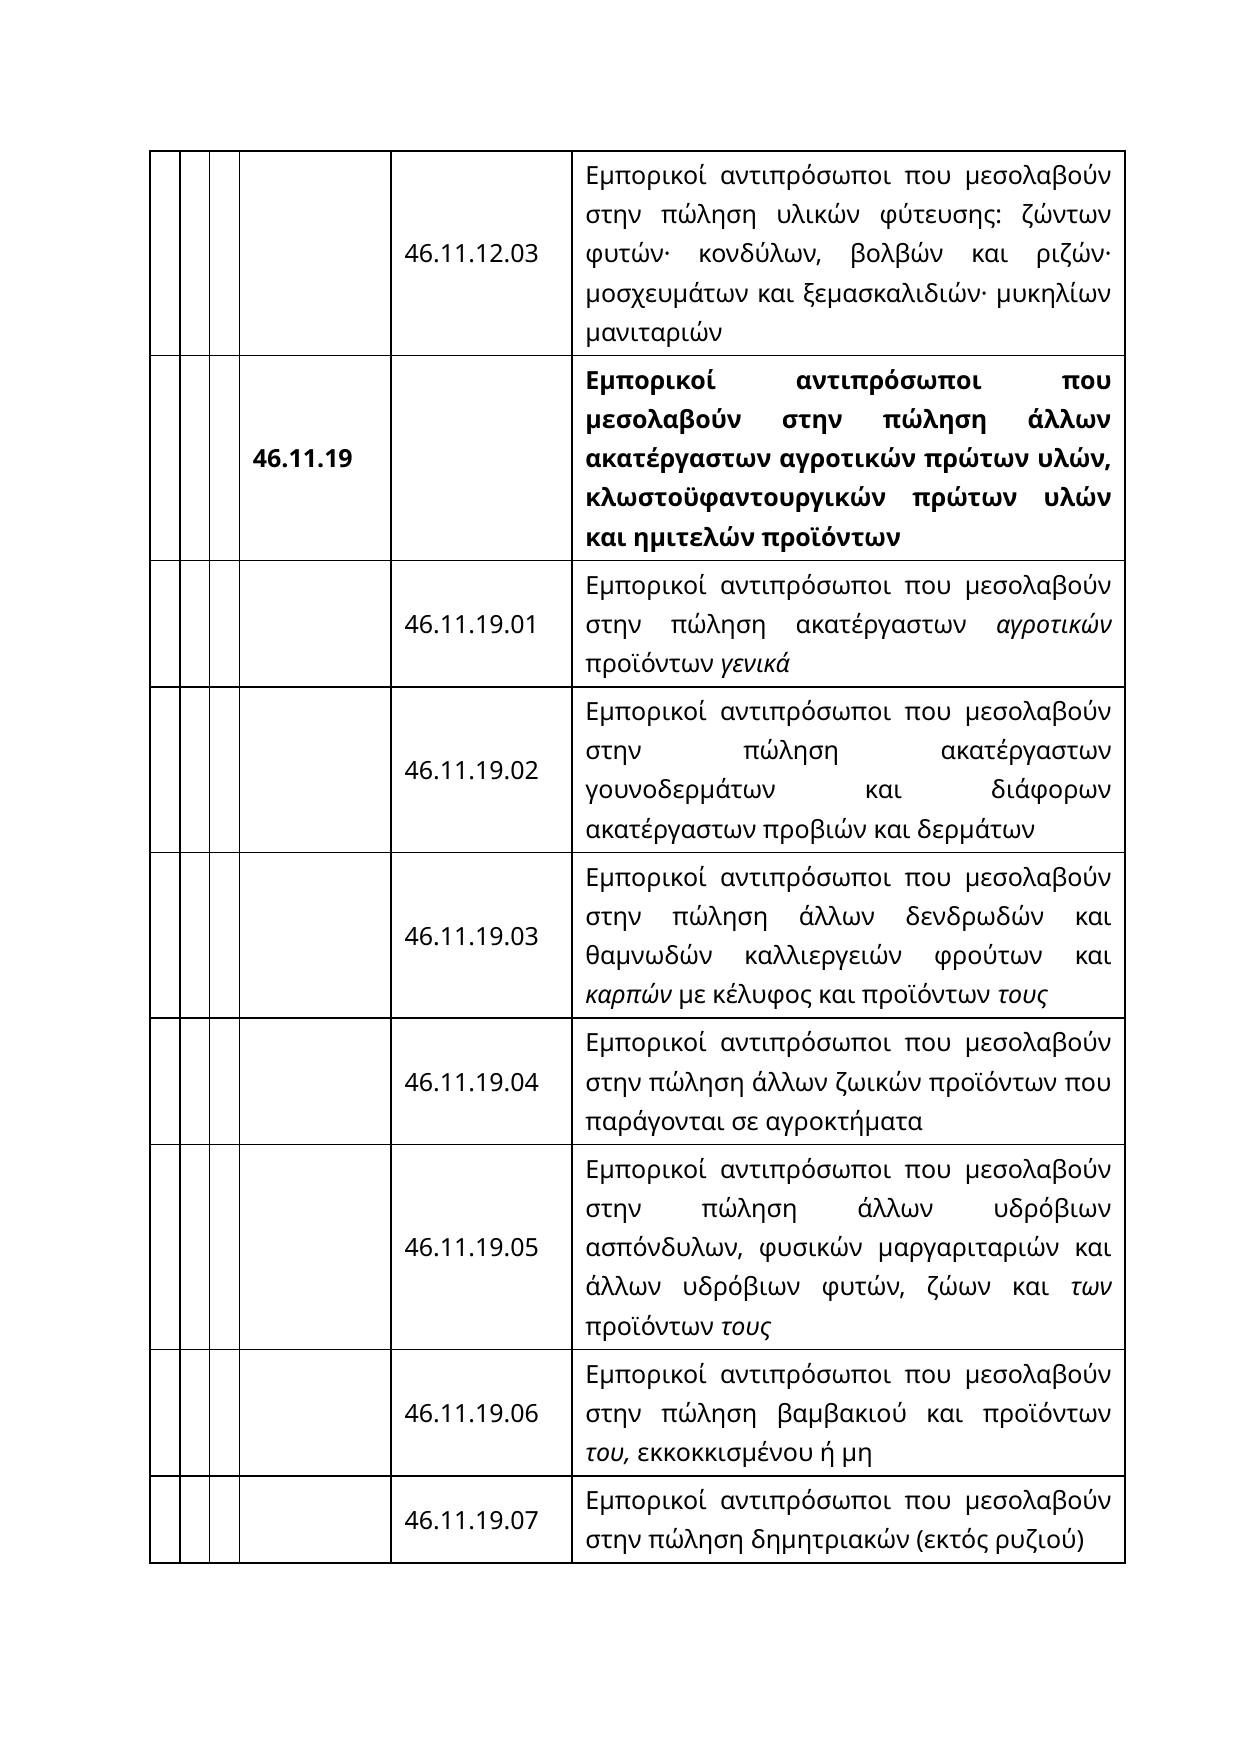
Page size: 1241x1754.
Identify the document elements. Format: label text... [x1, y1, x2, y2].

table_cell [151, 853, 179, 1017]
table_cell Εμπορικοί αντιπρόσωποι που μεσολαβούν στην πώληση άλλων υδρόβιων ασπόνδυλων, φυσικών μαργαριταριών και άλλων υδρόβιων φυτών, ζώων και των προϊόντων τους [573, 1145, 1124, 1348]
table_cell [151, 561, 179, 686]
table_cell [210, 688, 239, 852]
table_cell [181, 1477, 209, 1562]
table_cell 46.11.19.04 [392, 1019, 571, 1144]
table_cell [181, 1145, 209, 1348]
table_cell [240, 1019, 390, 1144]
table_cell Εμπορικοί αντιπρόσωποι που μεσολαβούν στην πώληση ακατέργαστων αγροτικών προϊόντων γενικά [573, 561, 1124, 686]
table_cell Εμπορικοί αντιπρόσωποι που μεσολαβούν στην πώληση δημητριακών (εκτός ρυζιού) [573, 1477, 1124, 1562]
table_cell [151, 1477, 179, 1562]
table_cell 46.11.12.03 [392, 152, 571, 355]
table_cell [151, 356, 179, 559]
table_cell 46.11.19.06 [392, 1350, 571, 1475]
table_cell [210, 1350, 239, 1475]
table_cell [392, 356, 571, 559]
table_cell [181, 152, 209, 355]
table_cell [181, 853, 209, 1017]
table_cell 46.11.19.05 [392, 1145, 571, 1348]
table_cell [210, 152, 239, 355]
table_cell [210, 561, 239, 686]
table_cell 46.11.19 [240, 356, 390, 559]
table_cell [151, 152, 179, 355]
table_cell 46.11.19.03 [392, 853, 571, 1017]
table_cell Εμπορικοί αντιπρόσωποι που μεσολαβούν στην πώληση άλλων ζωικών προϊόντων που παράγονται σε αγροκτήματα [573, 1019, 1124, 1144]
table_cell [210, 1477, 239, 1562]
table_cell [151, 1350, 179, 1475]
table_cell [151, 1019, 179, 1144]
table_cell 46.11.19.02 [392, 688, 571, 852]
table_cell [181, 1019, 209, 1144]
table_cell [210, 1145, 239, 1348]
table_cell Εμπορικοί αντιπρόσωποι που μεσολαβούν στην πώληση άλλων δενδρωδών και θαμνωδών καλλιεργειών φρούτων και καρπών με κέλυφος και προϊόντων τους [573, 853, 1124, 1017]
table_cell [210, 356, 239, 559]
table_cell Εμπορικοί αντιπρόσωποι που μεσολαβούν στην πώληση ακατέργαστων γουνοδερμάτων και διάφορων ακατέργαστων προβιών και δερμάτων [573, 688, 1124, 852]
table_cell [151, 1145, 179, 1348]
table_cell Εμπορικοί αντιπρόσωποι που μεσολαβούν στην πώληση βαμβακιού και προϊόντων του, εκκοκκισμένου ή μη [573, 1350, 1124, 1475]
table_cell Εμπορικοί αντιπρόσωποι που μεσολαβούν στην πώληση υλικών φύτευσης: ζώντων φυτών· κονδύλων, βολβών και ριζών· μοσχευμάτων και ξεμασκαλιδιών· μυκηλίων μανιταριών [573, 152, 1124, 355]
table_cell [240, 1350, 390, 1475]
table_cell Εμπορικοί αντιπρόσωποι που μεσολαβούν στην πώληση άλλων ακατέργαστων αγροτικών πρώτων υλών, κλωστοϋφαντουργικών πρώτων υλών και ημιτελών προϊόντων [573, 356, 1124, 559]
table_cell [210, 1019, 239, 1144]
table_cell [181, 1350, 209, 1475]
table_cell [240, 853, 390, 1017]
table_cell 46.11.19.07 [392, 1477, 571, 1562]
table_cell [151, 688, 179, 852]
table_cell [240, 152, 390, 355]
table_cell [240, 1477, 390, 1562]
table_cell [240, 561, 390, 686]
table_cell [181, 561, 209, 686]
table_cell 46.11.19.01 [392, 561, 571, 686]
table_cell [181, 356, 209, 559]
table_cell [240, 1145, 390, 1348]
table_cell [240, 688, 390, 852]
table_cell [181, 688, 209, 852]
table_cell [210, 853, 239, 1017]
